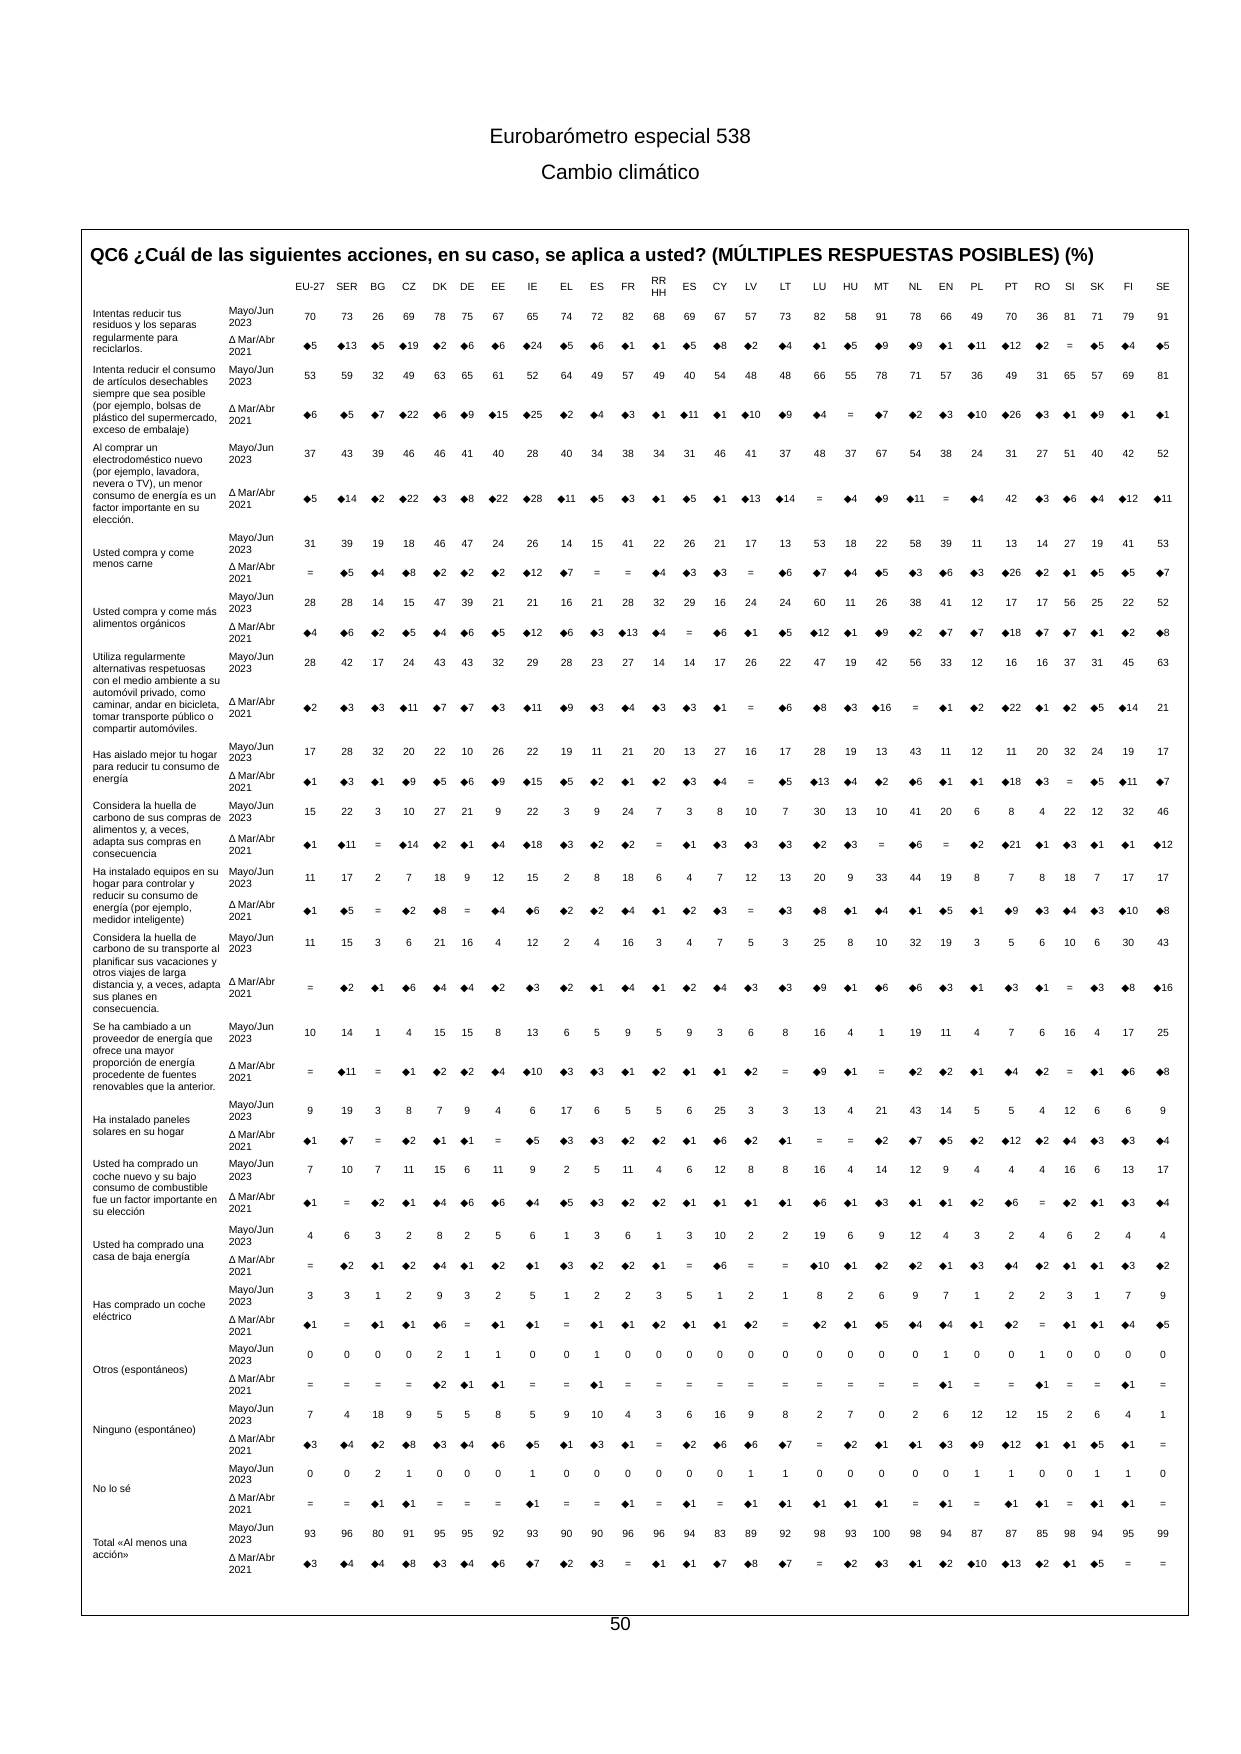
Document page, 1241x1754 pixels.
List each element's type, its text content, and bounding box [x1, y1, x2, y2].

table_cell ◆22 [994, 677, 1028, 737]
table_cell 48 [734, 361, 768, 391]
table_cell 96 [611, 1519, 645, 1549]
table_cell 7 [706, 863, 733, 892]
table_cell 30 [1111, 928, 1145, 958]
table_cell 0 [864, 1459, 898, 1489]
table_cell 2 [391, 1221, 426, 1251]
table_cell 68 [645, 301, 672, 331]
table_cell 24 [391, 648, 426, 677]
table_cell = [1145, 1489, 1180, 1519]
table_cell = [1145, 1430, 1180, 1459]
table_cell ◆3 [583, 1125, 611, 1155]
table_cell ◆2 [550, 892, 583, 928]
table_cell 39 [932, 528, 959, 558]
table_cell 46 [706, 439, 733, 468]
table_cell 0 [768, 1340, 802, 1370]
table_cell 17 [1111, 1018, 1145, 1048]
table_cell 14 [673, 648, 706, 677]
table_cell ◆7 [1145, 767, 1180, 797]
table_cell 31 [1028, 361, 1056, 391]
table_cell Utiliza regularmente alternativas respetuosas con el medio ambiente a su automóvil privado, como caminar, andar en bicicleta, tomar transporte público o compartir automóviles. [90, 648, 226, 737]
table_header LV [734, 272, 768, 301]
table_header [226, 272, 290, 301]
table_cell 2 [550, 928, 583, 958]
table_cell 7 [645, 797, 672, 827]
table_cell ◆7 [515, 1549, 549, 1578]
table_cell = [734, 677, 768, 737]
table_cell 19 [932, 928, 959, 958]
table_cell ◆2 [994, 1310, 1028, 1340]
table_cell ◆1 [290, 1185, 329, 1221]
table_cell ◆11 [899, 469, 932, 528]
table_cell ◆3 [1111, 1185, 1145, 1221]
table_cell ◆2 [960, 827, 994, 862]
table_header DE [453, 272, 481, 301]
table_cell ◆3 [932, 391, 959, 439]
table_cell ◆5 [515, 1430, 549, 1459]
table_cell ◆1 [673, 1185, 706, 1221]
table_cell 22 [864, 528, 898, 558]
table_cell ◆5 [837, 331, 864, 361]
table_cell 27 [1028, 439, 1056, 468]
table_cell ◆26 [994, 558, 1028, 588]
table_cell ◆3 [673, 767, 706, 797]
table_cell ◆3 [1056, 827, 1083, 862]
table_cell ◆1 [550, 1430, 583, 1459]
table_cell 25 [1083, 588, 1111, 618]
table_cell 3 [330, 1281, 364, 1310]
table_cell 81 [1145, 361, 1180, 391]
table_cell 56 [1056, 588, 1083, 618]
table_cell ◆5 [330, 558, 364, 588]
table_cell = [864, 1048, 898, 1096]
table_header PL [960, 272, 994, 301]
table_cell = [768, 1048, 802, 1096]
table_cell ◆11 [330, 1048, 364, 1096]
table_cell Δ Mar/Abr 2021 [226, 677, 290, 737]
table_cell ◆3 [330, 677, 364, 737]
table_cell ◆3 [932, 958, 959, 1018]
table_cell ◆12 [994, 1125, 1028, 1155]
table_cell ◆1 [837, 1185, 864, 1221]
table_cell 18 [391, 528, 426, 558]
table_cell ◆16 [1145, 958, 1180, 1018]
table_cell ◆1 [515, 1310, 549, 1340]
table_cell 0 [391, 1340, 426, 1370]
table_cell 0 [453, 1459, 481, 1489]
table_cell 11 [583, 737, 611, 767]
table_cell 65 [453, 361, 481, 391]
table_cell 37 [768, 439, 802, 468]
table_cell ◆2 [426, 1048, 453, 1096]
table_cell = [734, 767, 768, 797]
table_cell ◆11 [1111, 767, 1145, 797]
table_cell 27 [611, 648, 645, 677]
table_cell 17 [550, 1096, 583, 1125]
table_cell 12 [706, 1155, 733, 1185]
table_cell ◆1 [837, 1251, 864, 1281]
table_cell 47 [802, 648, 837, 677]
table_cell 19 [330, 1096, 364, 1125]
table_cell 2 [768, 1221, 802, 1251]
table_cell ◆3 [1083, 958, 1111, 1018]
table_cell ◆1 [1083, 1251, 1111, 1281]
table_cell 5 [583, 1018, 611, 1048]
table_cell ◆8 [1145, 1048, 1180, 1096]
table_cell ◆1 [960, 767, 994, 797]
table_cell 6 [864, 1281, 898, 1310]
table_cell 16 [706, 588, 733, 618]
table_cell ◆2 [1028, 1048, 1056, 1096]
table_cell ◆1 [802, 1489, 837, 1519]
table_cell 75 [453, 301, 481, 331]
table_cell = [1056, 1489, 1083, 1519]
table_cell 2 [550, 863, 583, 892]
table_cell Δ Mar/Abr 2021 [226, 958, 290, 1018]
table_cell 22 [1111, 588, 1145, 618]
table_cell ◆3 [768, 827, 802, 862]
table_cell 41 [932, 588, 959, 618]
table_cell ◆4 [932, 1310, 959, 1340]
table_cell = [290, 1251, 329, 1281]
table_cell ◆1 [426, 1125, 453, 1155]
table_cell 0 [364, 1340, 391, 1370]
table_cell 54 [899, 439, 932, 468]
table_cell 3 [645, 1281, 672, 1310]
table_cell ◆10 [515, 1048, 549, 1096]
table_cell ◆8 [802, 892, 837, 928]
table_cell 2 [1083, 1221, 1111, 1251]
table_cell ◆2 [611, 1125, 645, 1155]
table_cell 93 [837, 1519, 864, 1549]
table_cell = [1028, 1310, 1056, 1340]
table_cell 5 [645, 1096, 672, 1125]
table_cell 15 [453, 1018, 481, 1048]
table_cell ◆2 [583, 892, 611, 928]
table_cell 31 [290, 528, 329, 558]
table_cell 66 [932, 301, 959, 331]
table_cell 22 [1056, 797, 1083, 827]
table_cell ◆2 [802, 1310, 837, 1340]
table_cell ◆6 [706, 1251, 733, 1281]
table_cell ◆1 [645, 1549, 672, 1578]
table_cell 7 [426, 1096, 453, 1125]
table_cell ◆4 [481, 892, 515, 928]
table_header EU-27 [290, 272, 329, 301]
table_cell 6 [673, 1400, 706, 1429]
table_cell 31 [994, 439, 1028, 468]
table_cell 4 [1111, 1400, 1145, 1429]
table_cell ◆22 [391, 469, 426, 528]
table_cell 65 [515, 301, 549, 331]
table_cell 1 [1111, 1459, 1145, 1489]
table_cell ◆2 [864, 1251, 898, 1281]
table_cell ◆1 [706, 1185, 733, 1221]
table_cell 8 [768, 1400, 802, 1429]
table_cell ◆8 [706, 331, 733, 361]
table_cell 17 [364, 648, 391, 677]
table_cell ◆2 [673, 958, 706, 1018]
table_cell ◆13 [802, 767, 837, 797]
table_cell 12 [899, 1155, 932, 1185]
table_cell Δ Mar/Abr 2021 [226, 1370, 290, 1400]
table_cell Mayo/Jun 2023 [226, 1400, 290, 1429]
table_cell ◆2 [481, 958, 515, 1018]
table_cell ◆1 [960, 892, 994, 928]
table_cell ◆12 [802, 618, 837, 647]
table_cell ◆11 [391, 677, 426, 737]
table_cell ◆5 [1083, 1549, 1111, 1578]
table_cell 24 [960, 439, 994, 468]
table_cell ◆3 [583, 1048, 611, 1096]
table_cell 1 [960, 1281, 994, 1310]
table_cell Otros (espontáneos) [90, 1340, 226, 1400]
table_cell 31 [673, 439, 706, 468]
table_cell ◆2 [426, 1370, 453, 1400]
table_cell ◆7 [768, 1430, 802, 1459]
table_cell 3 [1056, 1281, 1083, 1310]
table_cell 9 [837, 863, 864, 892]
table_cell 49 [960, 301, 994, 331]
table_cell 46 [426, 528, 453, 558]
table_cell = [706, 1489, 733, 1519]
table_cell 96 [330, 1519, 364, 1549]
table_cell ◆7 [899, 1125, 932, 1155]
table_cell 67 [481, 301, 515, 331]
table_cell 11 [611, 1155, 645, 1185]
table_cell Δ Mar/Abr 2021 [226, 1251, 290, 1281]
table_cell ◆5 [550, 767, 583, 797]
table_header NL [899, 272, 932, 301]
table_cell ◆7 [453, 677, 481, 737]
table_cell 16 [706, 1400, 733, 1429]
table_cell ◆2 [611, 1251, 645, 1281]
table_cell ◆4 [994, 1251, 1028, 1281]
table_cell 3 [364, 928, 391, 958]
table_cell 0 [550, 1340, 583, 1370]
table_cell 38 [932, 439, 959, 468]
table_cell ◆6 [899, 827, 932, 862]
table_cell 41 [611, 528, 645, 558]
table_cell 17 [706, 648, 733, 677]
table_cell 32 [364, 737, 391, 767]
table_cell ◆3 [706, 892, 733, 928]
table_cell 21 [611, 737, 645, 767]
table_cell 13 [994, 528, 1028, 558]
table_cell ◆1 [364, 1251, 391, 1281]
table_cell ◆4 [611, 958, 645, 1018]
table_cell ◆1 [899, 1430, 932, 1459]
table_cell ◆1 [583, 1310, 611, 1340]
table_cell 2 [364, 1459, 391, 1489]
table_cell ◆1 [960, 1048, 994, 1096]
table_cell ◆1 [364, 958, 391, 1018]
table_cell 52 [1145, 588, 1180, 618]
table_cell ◆3 [583, 1185, 611, 1221]
table_cell Mayo/Jun 2023 [226, 1340, 290, 1370]
table_cell Mayo/Jun 2023 [226, 1155, 290, 1185]
table_cell Mayo/Jun 2023 [226, 1459, 290, 1489]
table_cell ◆3 [364, 677, 391, 737]
table_cell 82 [802, 301, 837, 331]
table_cell 89 [734, 1519, 768, 1549]
table_cell = [899, 1370, 932, 1400]
table_cell ◆2 [550, 1549, 583, 1578]
table_cell 7 [706, 928, 733, 958]
table_cell 1 [364, 1281, 391, 1310]
table_cell 69 [391, 301, 426, 331]
table_cell ◆3 [426, 1549, 453, 1578]
table_cell ◆2 [734, 1310, 768, 1340]
table_cell ◆3 [550, 827, 583, 862]
table_cell ◆6 [550, 618, 583, 647]
table_header [90, 272, 226, 301]
table_cell 39 [330, 528, 364, 558]
table_cell 78 [426, 301, 453, 331]
table_cell ◆6 [768, 558, 802, 588]
table_cell ◆2 [550, 391, 583, 439]
table_cell 70 [290, 301, 329, 331]
table_cell 16 [1056, 1018, 1083, 1048]
table_header SER [330, 272, 364, 301]
table_cell ◆3 [706, 558, 733, 588]
table_cell 1 [1083, 1281, 1111, 1310]
table_cell ◆1 [673, 827, 706, 862]
table_cell 46 [1145, 797, 1180, 827]
table_cell 6 [734, 1018, 768, 1048]
table_cell ◆1 [673, 1310, 706, 1340]
table_cell 32 [1111, 797, 1145, 827]
table_cell 9 [550, 1400, 583, 1429]
table_cell 10 [706, 1221, 733, 1251]
table_cell 6 [1083, 1400, 1111, 1429]
table_cell Δ Mar/Abr 2021 [226, 1310, 290, 1340]
table_cell = [1056, 331, 1083, 361]
table_cell 4 [837, 1018, 864, 1048]
table_cell 3 [734, 1096, 768, 1125]
table_cell ◆3 [768, 958, 802, 1018]
table_cell 6 [453, 1155, 481, 1185]
table_cell 1 [734, 1459, 768, 1489]
table_cell 4 [1028, 1096, 1056, 1125]
table_cell 53 [290, 361, 329, 391]
table_cell ◆7 [1028, 618, 1056, 647]
table_cell = [837, 391, 864, 439]
table_cell 4 [673, 928, 706, 958]
table_cell 13 [515, 1018, 549, 1048]
table_cell ◆7 [364, 391, 391, 439]
table_cell 21 [864, 1096, 898, 1125]
table_cell 13 [802, 1096, 837, 1125]
table_cell 25 [706, 1096, 733, 1125]
table_cell ◆3 [1028, 892, 1056, 928]
table_cell 12 [899, 1221, 932, 1251]
table_cell ◆6 [706, 618, 733, 647]
table_cell ◆9 [453, 391, 481, 439]
table_cell = [290, 958, 329, 1018]
table_cell 57 [1083, 361, 1111, 391]
table_cell 16 [734, 737, 768, 767]
table_cell ◆5 [1083, 767, 1111, 797]
table_cell 26 [734, 648, 768, 677]
table_cell = [364, 1125, 391, 1155]
table_cell 4 [960, 1155, 994, 1185]
table_cell 28 [330, 588, 364, 618]
table_cell ◆1 [611, 1489, 645, 1519]
table_cell ◆1 [1083, 1310, 1111, 1340]
table_cell 1 [994, 1459, 1028, 1489]
table_cell 56 [899, 648, 932, 677]
table_cell 6 [1083, 1096, 1111, 1125]
table_cell ◆6 [899, 958, 932, 1018]
table_cell ◆3 [1028, 469, 1056, 528]
table_cell 27 [1056, 528, 1083, 558]
table_cell 2 [734, 1281, 768, 1310]
table_cell ◆1 [290, 767, 329, 797]
table_cell 8 [837, 928, 864, 958]
table_cell 14 [364, 588, 391, 618]
table_cell ◆18 [994, 618, 1028, 647]
table_cell ◆9 [550, 677, 583, 737]
table_cell 14 [932, 1096, 959, 1125]
table_cell ◆3 [1028, 767, 1056, 797]
table_cell 0 [837, 1340, 864, 1370]
table_cell ◆9 [960, 1430, 994, 1459]
table_cell = [583, 1489, 611, 1519]
table_cell 4 [932, 1221, 959, 1251]
table_cell ◆1 [932, 1489, 959, 1519]
table_cell Mayo/Jun 2023 [226, 928, 290, 958]
table_cell ◆3 [645, 677, 672, 737]
table_header BG [364, 272, 391, 301]
table_cell ◆1 [1056, 1310, 1083, 1340]
table_cell 4 [673, 863, 706, 892]
table_cell 40 [481, 439, 515, 468]
table_cell ◆2 [734, 331, 768, 361]
table_cell ◆1 [768, 1489, 802, 1519]
table_cell ◆1 [583, 958, 611, 1018]
table_cell 36 [960, 361, 994, 391]
table_cell 3 [673, 797, 706, 827]
table_cell ◆3 [290, 1549, 329, 1578]
table_cell = [645, 1370, 672, 1400]
table_cell ◆1 [932, 1251, 959, 1281]
table_cell = [515, 1370, 549, 1400]
table_cell 7 [837, 1400, 864, 1429]
table_cell 36 [1028, 301, 1056, 331]
table_cell 6 [837, 1221, 864, 1251]
table_cell 48 [768, 361, 802, 391]
table_cell Mayo/Jun 2023 [226, 528, 290, 558]
table_cell 5 [673, 1281, 706, 1310]
table_cell = [645, 827, 672, 862]
table_cell ◆1 [515, 1251, 549, 1281]
table_cell ◆4 [1111, 331, 1145, 361]
table_header FR [611, 272, 645, 301]
table_cell Usted compra y come menos carne [90, 528, 226, 588]
table_cell ◆2 [364, 1185, 391, 1221]
table_header FI [1111, 272, 1145, 301]
table_cell 1 [768, 1459, 802, 1489]
table_cell 9 [734, 1400, 768, 1429]
table_cell 41 [453, 439, 481, 468]
table_cell 0 [673, 1340, 706, 1370]
table_cell = [290, 1489, 329, 1519]
table_cell ◆1 [864, 1489, 898, 1519]
table_cell 0 [330, 1459, 364, 1489]
table_cell 25 [1145, 1018, 1180, 1048]
table_cell 4 [481, 928, 515, 958]
table_cell Δ Mar/Abr 2021 [226, 331, 290, 361]
table_cell ◆4 [837, 558, 864, 588]
table_header EL [550, 272, 583, 301]
table_cell 5 [994, 1096, 1028, 1125]
table_cell 15 [426, 1155, 453, 1185]
table_cell 91 [391, 1519, 426, 1549]
table_cell 12 [994, 1400, 1028, 1429]
table_cell 9 [481, 797, 515, 827]
table_cell 20 [1028, 737, 1056, 767]
table_cell 12 [960, 737, 994, 767]
table_cell 16 [802, 1018, 837, 1048]
table_cell ◆1 [391, 1185, 426, 1221]
table_cell 79 [1111, 301, 1145, 331]
table_cell Δ Mar/Abr 2021 [226, 827, 290, 862]
table_cell = [899, 1489, 932, 1519]
table_cell 15 [1028, 1400, 1056, 1429]
table_cell 15 [290, 797, 329, 827]
table_cell 17 [1145, 737, 1180, 767]
table_cell 26 [673, 528, 706, 558]
table_cell Mayo/Jun 2023 [226, 863, 290, 892]
table_cell 2 [364, 863, 391, 892]
table_cell 7 [1111, 1281, 1145, 1310]
table_cell 22 [426, 737, 453, 767]
table_cell 5 [645, 1018, 672, 1048]
table_cell 4 [391, 1018, 426, 1048]
table_cell 98 [802, 1519, 837, 1549]
table_cell ◆1 [706, 677, 733, 737]
table_cell ◆5 [426, 767, 453, 797]
table_cell ◆3 [706, 827, 733, 862]
table_cell ◆4 [426, 958, 453, 1018]
table_cell 20 [932, 797, 959, 827]
table_cell 11 [837, 588, 864, 618]
table_cell 69 [673, 301, 706, 331]
table_cell 81 [1056, 301, 1083, 331]
table_cell ◆25 [515, 391, 549, 439]
table_cell 4 [583, 928, 611, 958]
table_cell ◆8 [1145, 618, 1180, 647]
table_cell Δ Mar/Abr 2021 [226, 1185, 290, 1221]
table_cell ◆2 [673, 892, 706, 928]
table_cell 15 [426, 1018, 453, 1048]
table_cell ◆7 [932, 618, 959, 647]
table_cell 22 [768, 648, 802, 677]
table_cell ◆2 [364, 1430, 391, 1459]
table_cell ◆1 [515, 1489, 549, 1519]
table_cell 31 [1083, 648, 1111, 677]
table_cell 47 [453, 528, 481, 558]
table_cell ◆3 [583, 1430, 611, 1459]
table_cell ◆2 [645, 767, 672, 797]
table_header DK [426, 272, 453, 301]
table_cell Se ha cambiado a un proveedor de energía que ofrece una mayor proporción de energía procedente de fuentes renovables que la anterior. [90, 1018, 226, 1096]
table_cell ◆21 [994, 827, 1028, 862]
table_cell ◆5 [290, 331, 329, 361]
table_cell = [583, 558, 611, 588]
table_cell ◆4 [994, 1048, 1028, 1096]
table_cell Mayo/Jun 2023 [226, 301, 290, 331]
table_cell 20 [802, 863, 837, 892]
table_cell 2 [734, 1221, 768, 1251]
table_cell 9 [899, 1281, 932, 1310]
table_cell 53 [802, 528, 837, 558]
table_cell = [645, 1489, 672, 1519]
table_cell 12 [515, 928, 549, 958]
table_cell 25 [802, 928, 837, 958]
table_cell ◆22 [391, 391, 426, 439]
table_cell ◆9 [768, 391, 802, 439]
table_cell 12 [960, 588, 994, 618]
table_cell ◆6 [453, 618, 481, 647]
table_cell 10 [864, 928, 898, 958]
table_cell ◆1 [1028, 958, 1056, 1018]
table_cell = [290, 558, 329, 588]
table_cell ◆5 [932, 892, 959, 928]
table_cell ◆6 [481, 331, 515, 361]
table_cell ◆3 [837, 677, 864, 737]
table_cell ◆1 [1056, 391, 1083, 439]
table_cell ◆3 [426, 469, 453, 528]
table_cell 2 [583, 1281, 611, 1310]
table_cell ◆22 [481, 469, 515, 528]
table_cell 63 [426, 361, 453, 391]
table_cell = [899, 677, 932, 737]
table_cell 8 [481, 1018, 515, 1048]
table_cell ◆5 [768, 767, 802, 797]
table_cell 29 [515, 648, 549, 677]
table_cell ◆3 [1111, 1251, 1145, 1281]
table_cell ◆1 [960, 958, 994, 1018]
table_cell 49 [391, 361, 426, 391]
table_cell 1 [768, 1281, 802, 1310]
table_cell 78 [864, 361, 898, 391]
table_cell ◆5 [481, 618, 515, 647]
table_cell Δ Mar/Abr 2021 [226, 1430, 290, 1459]
table_cell 20 [645, 737, 672, 767]
table_cell 37 [290, 439, 329, 468]
table_cell ◆3 [932, 1430, 959, 1459]
table_cell ◆6 [290, 391, 329, 439]
table_cell ◆14 [768, 469, 802, 528]
table_cell = [611, 558, 645, 588]
table_cell ◆3 [290, 1430, 329, 1459]
table_cell ◆1 [1111, 1430, 1145, 1459]
table_cell 2 [611, 1281, 645, 1310]
table_cell 8 [768, 1018, 802, 1048]
table_cell 42 [994, 469, 1028, 528]
table_cell 9 [453, 1096, 481, 1125]
table_cell ◆3 [583, 677, 611, 737]
table_cell ◆2 [290, 677, 329, 737]
table_cell ◆3 [734, 827, 768, 862]
table_cell = [960, 1370, 994, 1400]
table_cell 9 [391, 1400, 426, 1429]
table_cell 73 [768, 301, 802, 331]
table_cell 14 [1028, 528, 1056, 558]
table_cell 21 [515, 588, 549, 618]
table_cell 98 [899, 1519, 932, 1549]
table_cell ◆7 [768, 1549, 802, 1578]
table_cell 67 [706, 301, 733, 331]
table_cell 19 [837, 737, 864, 767]
table_cell = [802, 1430, 837, 1459]
table_cell 21 [583, 588, 611, 618]
table_cell ◆2 [364, 618, 391, 647]
table_cell = [330, 1310, 364, 1340]
table_header LT [768, 272, 802, 301]
table_cell ◆1 [932, 1185, 959, 1221]
table_cell ◆6 [899, 767, 932, 797]
table_cell ◆5 [673, 469, 706, 528]
table_cell 6 [960, 797, 994, 827]
table_cell = [611, 1370, 645, 1400]
table_header LU [802, 272, 837, 301]
table_cell ◆2 [899, 618, 932, 647]
table_cell ◆1 [932, 767, 959, 797]
table_cell 41 [734, 439, 768, 468]
table_cell 3 [706, 1018, 733, 1048]
table_cell = [802, 1125, 837, 1155]
table_cell 4 [1028, 1221, 1056, 1251]
table_cell 6 [673, 1096, 706, 1125]
table_cell ◆1 [290, 1310, 329, 1340]
table_header IE [515, 272, 549, 301]
table_cell 4 [837, 1096, 864, 1125]
table_cell 5 [515, 1400, 549, 1429]
table_cell ◆4 [1145, 1185, 1180, 1221]
table_cell 0 [960, 1340, 994, 1370]
table_cell 3 [453, 1281, 481, 1310]
table_cell ◆9 [802, 958, 837, 1018]
table_cell ◆3 [673, 558, 706, 588]
table_cell 12 [1083, 797, 1111, 827]
table_cell 32 [1056, 737, 1083, 767]
table_cell = [734, 1370, 768, 1400]
table_cell 7 [1083, 863, 1111, 892]
table_cell 38 [611, 439, 645, 468]
table_cell ◆1 [1083, 1489, 1111, 1519]
table_cell ◆9 [899, 331, 932, 361]
table_cell ◆2 [802, 827, 837, 862]
table_cell ◆1 [453, 1370, 481, 1400]
table_cell ◆1 [994, 1489, 1028, 1519]
table_cell 39 [364, 439, 391, 468]
table_cell ◆5 [932, 1125, 959, 1155]
table_cell ◆1 [645, 1251, 672, 1281]
table_cell 95 [426, 1519, 453, 1549]
table_cell ◆3 [1083, 892, 1111, 928]
table_cell ◆8 [453, 469, 481, 528]
table_cell 13 [1111, 1155, 1145, 1185]
table_cell ◆9 [994, 892, 1028, 928]
table_cell 17 [1028, 588, 1056, 618]
table_cell Mayo/Jun 2023 [226, 1096, 290, 1125]
table_cell = [426, 1489, 453, 1519]
table_cell ◆6 [1056, 469, 1083, 528]
table_header RO [1028, 272, 1056, 301]
table_cell ◆1 [1028, 827, 1056, 862]
table_cell ◆1 [837, 618, 864, 647]
table_cell ◆3 [960, 1251, 994, 1281]
table_cell 13 [837, 797, 864, 827]
table_cell ◆2 [583, 1251, 611, 1281]
table_cell ◆8 [802, 677, 837, 737]
table_cell ◆2 [899, 1251, 932, 1281]
table_cell ◆1 [837, 1310, 864, 1340]
table_cell ◆19 [391, 331, 426, 361]
table_cell 3 [364, 1096, 391, 1125]
table_cell 18 [611, 863, 645, 892]
table_cell 4 [1083, 1018, 1111, 1048]
table_cell ◆2 [734, 1125, 768, 1155]
table_cell 28 [550, 648, 583, 677]
table_cell 0 [1083, 1340, 1111, 1370]
table_cell ◆6 [453, 1185, 481, 1221]
table_cell 53 [1145, 528, 1180, 558]
table_cell 1 [1028, 1340, 1056, 1370]
table_cell 7 [290, 1155, 329, 1185]
table_cell ◆1 [391, 1048, 426, 1096]
table_cell ◆2 [645, 1125, 672, 1155]
table_cell ◆1 [673, 1048, 706, 1096]
table_cell ◆2 [391, 1251, 426, 1281]
table_cell 61 [481, 361, 515, 391]
table_cell 0 [290, 1340, 329, 1370]
table_cell 42 [330, 648, 364, 677]
table_cell 6 [1111, 1096, 1145, 1125]
table_cell ◆2 [453, 558, 481, 588]
table_cell 0 [645, 1459, 672, 1489]
table_cell ◆15 [515, 767, 549, 797]
table_cell 3 [768, 928, 802, 958]
table_cell 87 [960, 1519, 994, 1549]
table_cell ◆1 [802, 331, 837, 361]
table_cell ◆9 [481, 767, 515, 797]
table_cell 3 [960, 1221, 994, 1251]
table_cell 40 [673, 361, 706, 391]
table_cell ◆6 [802, 1185, 837, 1221]
table_cell ◆7 [330, 1125, 364, 1155]
table_cell ◆1 [645, 331, 672, 361]
table_cell ◆1 [932, 677, 959, 737]
table_cell ◆1 [706, 1048, 733, 1096]
table_cell 3 [364, 1221, 391, 1251]
table_cell 71 [899, 361, 932, 391]
table_cell ◆3 [550, 1125, 583, 1155]
table_cell ◆10 [734, 391, 768, 439]
table_cell 47 [426, 588, 453, 618]
table_cell ◆6 [426, 1310, 453, 1340]
table_cell ◆8 [391, 558, 426, 588]
table_cell ◆2 [932, 1048, 959, 1096]
table_cell ◆4 [1083, 469, 1111, 528]
table_cell 0 [673, 1459, 706, 1489]
table_cell 3 [673, 1221, 706, 1251]
table_cell ◆4 [290, 618, 329, 647]
table_cell 12 [734, 863, 768, 892]
table_cell 0 [706, 1459, 733, 1489]
table_cell ◆1 [1083, 1185, 1111, 1221]
table_cell 12 [1056, 1096, 1083, 1125]
table_cell 10 [1056, 928, 1083, 958]
table_cell ◆14 [330, 469, 364, 528]
table_cell 5 [426, 1400, 453, 1429]
table_cell ◆13 [330, 331, 364, 361]
table_cell = [550, 1370, 583, 1400]
table_cell ◆2 [673, 1430, 706, 1459]
table_cell 17 [734, 528, 768, 558]
table_cell 0 [1056, 1340, 1083, 1370]
table_cell Al comprar un electrodoméstico nuevo (por ejemplo, lavadora, nevera o TV), un menor consumo de energía es un factor importante en su elección. [90, 439, 226, 528]
table_cell 15 [330, 928, 364, 958]
table_cell ◆1 [611, 331, 645, 361]
table_cell 13 [768, 528, 802, 558]
table_cell ◆4 [768, 331, 802, 361]
table_cell ◆4 [364, 1549, 391, 1578]
table_cell Δ Mar/Abr 2021 [226, 1549, 290, 1578]
table_cell ◆2 [960, 1185, 994, 1221]
table_cell 29 [673, 588, 706, 618]
table_cell Intentas reducir tus residuos y los separas regularmente para reciclarlos. [90, 301, 226, 361]
table_cell 57 [611, 361, 645, 391]
table_cell 9 [290, 1096, 329, 1125]
table_cell ◆1 [290, 892, 329, 928]
table_cell = [1028, 1185, 1056, 1221]
table_cell 23 [583, 648, 611, 677]
table_cell ◆3 [583, 618, 611, 647]
table_cell ◆1 [1083, 827, 1111, 862]
table_cell = [481, 1489, 515, 1519]
table_cell 33 [932, 648, 959, 677]
table_cell ◆13 [994, 1549, 1028, 1578]
table_cell 43 [453, 648, 481, 677]
table_cell ◆5 [583, 469, 611, 528]
table_cell ◆2 [864, 767, 898, 797]
table_cell 21 [1145, 677, 1180, 737]
table_cell 80 [364, 1519, 391, 1549]
table_cell = [1111, 1549, 1145, 1578]
table_cell 24 [768, 588, 802, 618]
table_cell 5 [994, 928, 1028, 958]
table_cell 7 [932, 1281, 959, 1310]
table_cell ◆2 [899, 1048, 932, 1096]
table_cell 96 [645, 1519, 672, 1549]
table_cell 17 [1145, 863, 1180, 892]
table_cell ◆5 [864, 1310, 898, 1340]
table_cell 24 [734, 588, 768, 618]
table_cell ◆4 [802, 391, 837, 439]
table_cell ◆11 [330, 827, 364, 862]
table_cell = [673, 1251, 706, 1281]
table_cell ◆1 [645, 469, 672, 528]
table_cell ◆3 [899, 558, 932, 588]
table_cell ◆2 [1028, 1251, 1056, 1281]
table_cell 20 [391, 737, 426, 767]
table_cell ◆2 [734, 1048, 768, 1096]
table_cell ◆1 [481, 1370, 515, 1400]
table_cell 43 [426, 648, 453, 677]
table_cell 2 [1056, 1400, 1083, 1429]
table_cell 2 [550, 1155, 583, 1185]
table_cell Considera la huella de carbono de su transporte al planificar sus vacaciones y otros viajes de larga distancia y, a veces, adapta sus planes en consecuencia. [90, 928, 226, 1018]
table_cell 85 [1028, 1519, 1056, 1549]
table_cell 11 [932, 737, 959, 767]
table_cell 4 [994, 1155, 1028, 1185]
table_cell ◆14 [1111, 677, 1145, 737]
table_cell 10 [734, 797, 768, 827]
table_cell 92 [768, 1519, 802, 1549]
table_cell = [1056, 1370, 1083, 1400]
table_cell ◆2 [1028, 1549, 1056, 1578]
table_cell 9 [611, 1018, 645, 1048]
table_cell ◆1 [1028, 1430, 1056, 1459]
table_cell = [994, 1370, 1028, 1400]
table_cell Δ Mar/Abr 2021 [226, 558, 290, 588]
table_cell 17 [1145, 1155, 1180, 1185]
table_cell ◆1 [706, 391, 733, 439]
table_cell ◆4 [453, 1430, 481, 1459]
table_cell 3 [583, 1221, 611, 1251]
table_cell ◆7 [1145, 558, 1180, 588]
table_cell 11 [481, 1155, 515, 1185]
table_cell ◆3 [864, 1549, 898, 1578]
table_cell ◆2 [481, 1251, 515, 1281]
table_cell 13 [768, 863, 802, 892]
table_cell 42 [864, 648, 898, 677]
table_cell 55 [837, 361, 864, 391]
table_cell ◆11 [550, 469, 583, 528]
table_cell 6 [673, 1155, 706, 1185]
table_cell ◆1 [1111, 1370, 1145, 1400]
table_cell 8 [994, 797, 1028, 827]
table_cell 11 [932, 1018, 959, 1048]
table_cell 8 [706, 797, 733, 827]
table_cell 11 [960, 528, 994, 558]
table_cell ◆4 [330, 1430, 364, 1459]
table_cell = [1056, 958, 1083, 1018]
table_cell ◆2 [364, 469, 391, 528]
table_cell 14 [550, 528, 583, 558]
table_cell ◆3 [994, 958, 1028, 1018]
table_cell = [734, 892, 768, 928]
table_cell 28 [611, 588, 645, 618]
table_cell ◆2 [330, 1251, 364, 1281]
table_cell 0 [802, 1340, 837, 1370]
table_cell 93 [290, 1519, 329, 1549]
table_cell ◆1 [391, 1489, 426, 1519]
table_cell ◆4 [1111, 1310, 1145, 1340]
table_cell 17 [768, 737, 802, 767]
table_cell 2 [391, 1281, 426, 1310]
table_cell ◆6 [330, 618, 364, 647]
table_cell ◆12 [1111, 469, 1145, 528]
table_cell 30 [802, 797, 837, 827]
table_header SE [1145, 272, 1180, 301]
table_cell ◆1 [364, 767, 391, 797]
table_cell 94 [932, 1519, 959, 1549]
table_cell 4 [611, 1400, 645, 1429]
table_header EE [481, 272, 515, 301]
table_cell 32 [481, 648, 515, 677]
table_cell 2 [1028, 1281, 1056, 1310]
table_cell 5 [481, 1221, 515, 1251]
table_cell 5 [734, 928, 768, 958]
table_cell = [481, 1125, 515, 1155]
table_cell 3 [768, 1096, 802, 1125]
table_cell ◆2 [960, 677, 994, 737]
table_cell 9 [1145, 1096, 1180, 1125]
table_cell 1 [960, 1459, 994, 1489]
table_cell ◆2 [550, 958, 583, 1018]
table_cell = [673, 1370, 706, 1400]
table_cell 0 [994, 1340, 1028, 1370]
table_cell 91 [1145, 301, 1180, 331]
table_cell ◆8 [734, 1549, 768, 1578]
table_cell ◆13 [734, 469, 768, 528]
table_cell ◆1 [673, 1125, 706, 1155]
table_cell 100 [864, 1519, 898, 1549]
table_cell Δ Mar/Abr 2021 [226, 767, 290, 797]
table_cell 1 [481, 1340, 515, 1370]
table_cell = [960, 1489, 994, 1519]
table_cell ◆1 [290, 827, 329, 862]
table_cell Δ Mar/Abr 2021 [226, 1048, 290, 1096]
table_cell ◆5 [864, 558, 898, 588]
table_cell ◆10 [802, 1251, 837, 1281]
table_cell = [364, 892, 391, 928]
table_cell ◆6 [734, 1430, 768, 1459]
table_cell No lo sé [90, 1459, 226, 1519]
table_cell Mayo/Jun 2023 [226, 1221, 290, 1251]
table_cell ◆4 [837, 767, 864, 797]
table_cell ◆1 [899, 1549, 932, 1578]
table_cell 13 [864, 737, 898, 767]
table_cell Mayo/Jun 2023 [226, 1519, 290, 1549]
table_cell 21 [481, 588, 515, 618]
table_cell 13 [673, 737, 706, 767]
table_cell ◆1 [364, 1310, 391, 1340]
table_cell Has aislado mejor tu hogar para reducir tu consumo de energía [90, 737, 226, 797]
table_cell 19 [932, 863, 959, 892]
table_cell 95 [453, 1519, 481, 1549]
table_cell ◆1 [837, 958, 864, 1018]
table_cell 22 [515, 797, 549, 827]
table_cell 10 [583, 1400, 611, 1429]
table_cell Mayo/Jun 2023 [226, 361, 290, 391]
table_cell 44 [899, 863, 932, 892]
table_cell 8 [391, 1096, 426, 1125]
table_cell ◆4 [481, 1048, 515, 1096]
table_cell ◆3 [330, 767, 364, 797]
table_cell 7 [994, 863, 1028, 892]
table_cell ◆5 [1083, 331, 1111, 361]
table_cell ◆6 [481, 1549, 515, 1578]
table_cell ◆2 [645, 1310, 672, 1340]
table_cell ◆5 [1083, 558, 1111, 588]
table_cell 3 [645, 928, 672, 958]
table_cell ◆1 [1083, 1048, 1111, 1096]
table_cell ◆3 [960, 558, 994, 588]
table_cell ◆5 [391, 618, 426, 647]
table_cell 11 [994, 737, 1028, 767]
table_cell 10 [453, 737, 481, 767]
table_cell 16 [453, 928, 481, 958]
table_cell ◆3 [550, 1048, 583, 1096]
table_cell 1 [932, 1340, 959, 1370]
table_cell 0 [932, 1459, 959, 1489]
table_cell ◆1 [734, 618, 768, 647]
table_cell ◆1 [1056, 1430, 1083, 1459]
table_cell 82 [611, 301, 645, 331]
table_cell Mayo/Jun 2023 [226, 439, 290, 468]
table_cell ◆4 [426, 1185, 453, 1221]
table_cell ◆9 [391, 767, 426, 797]
table_cell ◆2 [837, 1549, 864, 1578]
table_cell 10 [330, 1155, 364, 1185]
table_cell 22 [515, 737, 549, 767]
table_cell 0 [550, 1459, 583, 1489]
table_cell 43 [330, 439, 364, 468]
table_cell 3 [550, 797, 583, 827]
table_cell 74 [550, 301, 583, 331]
table_cell ◆2 [426, 558, 453, 588]
table_cell 41 [899, 797, 932, 827]
table_cell = [364, 1048, 391, 1096]
table_cell ◆2 [899, 391, 932, 439]
table_cell ◆12 [994, 1430, 1028, 1459]
table_cell 1 [453, 1340, 481, 1370]
table_cell ◆2 [645, 1185, 672, 1221]
table_cell 6 [550, 1018, 583, 1048]
table_cell ◆4 [645, 618, 672, 647]
table_cell 87 [994, 1519, 1028, 1549]
table_cell ◆4 [706, 767, 733, 797]
table_cell Δ Mar/Abr 2021 [226, 892, 290, 928]
table_cell ◆10 [960, 391, 994, 439]
table_cell 83 [706, 1519, 733, 1549]
table_cell 8 [1028, 863, 1056, 892]
table_cell 45 [1111, 648, 1145, 677]
table_cell ◆2 [611, 1185, 645, 1221]
table_cell Total «Al menos una acción» [90, 1519, 226, 1578]
table_cell 15 [391, 588, 426, 618]
table_cell 93 [515, 1519, 549, 1549]
table_cell 49 [645, 361, 672, 391]
table_cell = [550, 1489, 583, 1519]
table_cell = [453, 1489, 481, 1519]
table_cell ◆1 [1028, 1370, 1056, 1400]
table_cell ◆6 [481, 1430, 515, 1459]
table_cell Mayo/Jun 2023 [226, 1281, 290, 1310]
table_cell 0 [864, 1340, 898, 1370]
table_cell 73 [330, 301, 364, 331]
table_cell ◆1 [1145, 391, 1180, 439]
table_cell 26 [515, 528, 549, 558]
table_cell ◆7 [550, 558, 583, 588]
table_cell ◆4 [645, 558, 672, 588]
table_cell 2 [837, 1281, 864, 1310]
table_cell 4 [645, 1155, 672, 1185]
table_cell ◆7 [1056, 618, 1083, 647]
table_cell = [932, 469, 959, 528]
table_cell ◆1 [673, 1549, 706, 1578]
table_cell 17 [290, 737, 329, 767]
table_cell ◆1 [611, 1048, 645, 1096]
table_cell Mayo/Jun 2023 [226, 588, 290, 618]
table_cell 16 [1056, 1155, 1083, 1185]
table_cell = [364, 1370, 391, 1400]
table_cell 49 [994, 361, 1028, 391]
table_cell 65 [1056, 361, 1083, 391]
table_cell 9 [583, 797, 611, 827]
table_cell ◆3 [583, 1549, 611, 1578]
table_cell 37 [1056, 648, 1083, 677]
table_cell 71 [1083, 301, 1111, 331]
table_cell 24 [481, 528, 515, 558]
table_cell ◆5 [768, 618, 802, 647]
table_cell 6 [1028, 928, 1056, 958]
table_cell 6 [611, 1221, 645, 1251]
table_cell 1 [550, 1281, 583, 1310]
table_cell ◆3 [864, 1185, 898, 1221]
table_cell 28 [330, 737, 364, 767]
table_cell 22 [645, 528, 672, 558]
table_cell 9 [426, 1281, 453, 1310]
table_cell 32 [899, 928, 932, 958]
table_cell ◆5 [330, 391, 364, 439]
table_cell 8 [960, 863, 994, 892]
table_cell ◆4 [453, 958, 481, 1018]
table_cell ◆1 [837, 1489, 864, 1519]
table_cell 0 [706, 1340, 733, 1370]
table_cell ◆2 [1056, 1185, 1083, 1221]
table_cell 32 [645, 588, 672, 618]
table_cell 1 [645, 1221, 672, 1251]
table_cell ◆1 [364, 1489, 391, 1519]
table_cell 7 [994, 1018, 1028, 1048]
table_cell 15 [515, 863, 549, 892]
table_cell 4 [290, 1221, 329, 1251]
table_cell ◆3 [1028, 391, 1056, 439]
table_cell 21 [426, 928, 453, 958]
table_cell 60 [802, 588, 837, 618]
table_cell 70 [994, 301, 1028, 331]
table_cell ◆2 [583, 767, 611, 797]
table_cell Δ Mar/Abr 2021 [226, 1125, 290, 1155]
table_cell 28 [802, 737, 837, 767]
table_cell ◆4 [330, 1549, 364, 1578]
table_cell 6 [330, 1221, 364, 1251]
table_cell ◆5 [1111, 558, 1145, 588]
table_cell ◆11 [1145, 469, 1180, 528]
table_cell 94 [1083, 1519, 1111, 1549]
table_cell 69 [1111, 361, 1145, 391]
table_cell 6 [515, 1221, 549, 1251]
table_cell 0 [1145, 1340, 1180, 1370]
table_cell = [734, 558, 768, 588]
table_cell ◆1 [290, 1125, 329, 1155]
table_cell = [611, 1549, 645, 1578]
table_cell ◆6 [481, 1185, 515, 1221]
table_cell 4 [960, 1018, 994, 1048]
table_cell 0 [734, 1340, 768, 1370]
table_cell 1 [864, 1018, 898, 1048]
table_cell 34 [583, 439, 611, 468]
table_cell 12 [960, 1400, 994, 1429]
table_cell 0 [583, 1459, 611, 1489]
table_cell 8 [734, 1155, 768, 1185]
table_cell 39 [453, 588, 481, 618]
table_cell ◆6 [706, 1430, 733, 1459]
table_cell ◆5 [330, 892, 364, 928]
table_cell ◆1 [706, 1310, 733, 1340]
table_cell = [932, 827, 959, 862]
table_cell ◆5 [550, 331, 583, 361]
table_cell ◆2 [960, 1125, 994, 1155]
table_cell 1 [706, 1281, 733, 1310]
table_cell 19 [802, 1221, 837, 1251]
table_cell ◆2 [391, 892, 426, 928]
table_cell = [330, 1370, 364, 1400]
table_cell = [1083, 1370, 1111, 1400]
table_cell ◆4 [611, 677, 645, 737]
table_cell = [1056, 1048, 1083, 1096]
table_cell 27 [706, 737, 733, 767]
table_cell ◆3 [673, 677, 706, 737]
table_cell ◆4 [515, 1185, 549, 1221]
table_cell ◆3 [734, 958, 768, 1018]
table_cell 28 [290, 588, 329, 618]
table_cell ◆7 [802, 558, 837, 588]
table_cell 63 [1145, 648, 1180, 677]
table_cell ◆1 [583, 1370, 611, 1400]
table_cell 0 [1111, 1340, 1145, 1370]
table_cell ◆5 [1083, 1430, 1111, 1459]
table_cell ◆6 [932, 558, 959, 588]
table_cell ◆2 [837, 1430, 864, 1459]
table_header ES [673, 272, 706, 301]
table_cell ◆1 [645, 892, 672, 928]
table_cell ◆3 [426, 1430, 453, 1459]
table_cell ◆1 [1111, 1489, 1145, 1519]
table_cell 11 [290, 928, 329, 958]
table_cell ◆10 [960, 1549, 994, 1578]
table_cell 1 [515, 1459, 549, 1489]
table_cell 43 [1145, 928, 1180, 958]
table_cell 4 [1145, 1221, 1180, 1251]
table_cell Mayo/Jun 2023 [226, 1018, 290, 1048]
table_cell ◆2 [453, 1048, 481, 1096]
table_cell ◆6 [515, 892, 549, 928]
table_cell 4 [837, 1155, 864, 1185]
table_cell ◆1 [837, 1048, 864, 1096]
table_cell 16 [611, 928, 645, 958]
table_cell ◆1 [864, 1430, 898, 1459]
table_cell ◆9 [802, 1048, 837, 1096]
table_cell ◆4 [706, 958, 733, 1018]
table_cell 78 [899, 301, 932, 331]
table_cell = [1056, 767, 1083, 797]
table_cell 19 [1111, 737, 1145, 767]
table_cell ◆6 [453, 767, 481, 797]
table_cell 1 [550, 1221, 583, 1251]
table_header ES [583, 272, 611, 301]
table_cell ◆3 [550, 1251, 583, 1281]
table_cell 6 [932, 1400, 959, 1429]
table_cell Has comprado un coche eléctrico [90, 1281, 226, 1340]
table_cell 14 [330, 1018, 364, 1048]
table_cell ◆3 [768, 892, 802, 928]
table_cell ◆1 [1056, 1251, 1083, 1281]
table_cell 32 [364, 361, 391, 391]
table_cell 58 [837, 301, 864, 331]
table_cell 0 [330, 1340, 364, 1370]
table_cell ◆1 [645, 391, 672, 439]
table_cell ◆3 [1083, 1125, 1111, 1155]
table_cell ◆2 [481, 558, 515, 588]
table_cell ◆2 [1111, 618, 1145, 647]
table_cell 91 [864, 301, 898, 331]
table_cell 0 [1028, 1459, 1056, 1489]
table_cell = [330, 1185, 364, 1221]
table_cell ◆1 [899, 892, 932, 928]
table_cell 18 [837, 528, 864, 558]
table_cell 3 [364, 797, 391, 827]
table_cell 19 [837, 648, 864, 677]
table_cell = [768, 1251, 802, 1281]
table_cell 0 [481, 1459, 515, 1489]
table_cell ◆10 [1111, 892, 1145, 928]
table_cell 1 [364, 1018, 391, 1048]
table_cell Δ Mar/Abr 2021 [226, 391, 290, 439]
table_cell 1 [1145, 1400, 1180, 1429]
table_cell 43 [899, 737, 932, 767]
table_cell = [864, 1370, 898, 1400]
table_cell Mayo/Jun 2023 [226, 648, 290, 677]
table_cell 58 [899, 528, 932, 558]
table_cell 72 [583, 301, 611, 331]
table_cell Δ Mar/Abr 2021 [226, 1489, 290, 1519]
table_cell = [391, 1370, 426, 1400]
table_cell ◆1 [1111, 827, 1145, 862]
table_cell 15 [583, 528, 611, 558]
table_cell 17 [1111, 863, 1145, 892]
table_cell 27 [426, 797, 453, 827]
table_cell ◆28 [515, 469, 549, 528]
table_cell 90 [583, 1519, 611, 1549]
table_cell 7 [364, 1155, 391, 1185]
table_cell 16 [994, 648, 1028, 677]
table_cell = [364, 827, 391, 862]
table_cell 95 [1111, 1519, 1145, 1549]
table_cell ◆2 [1028, 331, 1056, 361]
table_cell Mayo/Jun 2023 [226, 797, 290, 827]
table_cell 2 [802, 1400, 837, 1429]
table_cell 16 [1028, 648, 1056, 677]
table_cell ◆1 [453, 827, 481, 862]
table_cell ◆2 [1028, 1125, 1056, 1155]
table_cell 6 [1083, 1155, 1111, 1185]
table_cell ◆3 [837, 827, 864, 862]
table_cell ◆3 [611, 469, 645, 528]
table_cell ◆11 [673, 391, 706, 439]
table_cell Considera la huella de carbono de sus compras de alimentos y, a veces, adapta sus compras en consecuencia [90, 797, 226, 862]
table_cell 64 [550, 361, 583, 391]
table_cell 94 [673, 1519, 706, 1549]
table_cell 66 [802, 361, 837, 391]
table_cell 0 [899, 1459, 932, 1489]
table_cell 42 [1111, 439, 1145, 468]
table_header RRHH [645, 272, 672, 301]
table_cell ◆1 [1083, 618, 1111, 647]
table_cell ◆4 [899, 1310, 932, 1340]
table_header EN [932, 272, 959, 301]
table_cell 3 [645, 1400, 672, 1429]
table_cell 0 [426, 1459, 453, 1489]
table_cell ◆5 [1145, 331, 1180, 361]
table_cell 6 [515, 1096, 549, 1125]
table_cell 57 [932, 361, 959, 391]
table_cell ◆6 [453, 331, 481, 361]
table_cell 2 [481, 1281, 515, 1310]
table_cell ◆7 [426, 677, 453, 737]
table_cell 9 [673, 1018, 706, 1048]
table_cell 59 [330, 361, 364, 391]
table_cell ◆1 [673, 1489, 706, 1519]
table_cell 6 [645, 863, 672, 892]
table_cell 52 [515, 361, 549, 391]
table_cell ◆1 [453, 1251, 481, 1281]
table_cell = [768, 1310, 802, 1340]
table_cell 10 [391, 797, 426, 827]
table_cell 67 [864, 439, 898, 468]
table_cell ◆1 [837, 892, 864, 928]
table_cell 0 [837, 1459, 864, 1489]
table_cell ◆7 [960, 618, 994, 647]
table_cell 26 [864, 588, 898, 618]
table_cell 1 [391, 1459, 426, 1489]
table_cell ◆4 [864, 892, 898, 928]
table_cell Ninguno (espontáneo) [90, 1400, 226, 1459]
table_cell ◆4 [837, 469, 864, 528]
table_header MT [864, 272, 898, 301]
table_cell ◆5 [550, 1185, 583, 1221]
table_cell 49 [583, 361, 611, 391]
table_cell 3 [290, 1281, 329, 1310]
table_cell 4 [1111, 1221, 1145, 1251]
table_cell = [290, 1370, 329, 1400]
table_cell = [864, 827, 898, 862]
table_cell Mayo/Jun 2023 [226, 737, 290, 767]
table_cell 9 [864, 1221, 898, 1251]
table_cell 22 [330, 797, 364, 827]
table_cell ◆4 [583, 391, 611, 439]
table_cell Usted ha comprado una casa de baja energía [90, 1221, 226, 1281]
table_cell ◆1 [734, 1489, 768, 1519]
table_cell 24 [611, 797, 645, 827]
table_cell ◆6 [706, 1125, 733, 1155]
table_cell 40 [550, 439, 583, 468]
table_cell = [550, 1310, 583, 1340]
table_cell 57 [734, 301, 768, 331]
table_cell ◆8 [391, 1549, 426, 1578]
table_cell Usted ha comprado un coche nuevo y su bajo consumo de combustible fue un factor importante en su elección [90, 1155, 226, 1221]
table_cell ◆5 [673, 331, 706, 361]
table_cell 5 [515, 1281, 549, 1310]
table_cell = [802, 1370, 837, 1400]
table_cell 18 [426, 863, 453, 892]
table_cell ◆8 [391, 1430, 426, 1459]
table_cell 5 [611, 1096, 645, 1125]
table_cell 12 [481, 863, 515, 892]
table_cell 24 [1083, 737, 1111, 767]
table_cell 26 [364, 301, 391, 331]
table_cell 46 [426, 439, 453, 468]
table_cell = [802, 1549, 837, 1578]
table_cell ◆18 [515, 827, 549, 862]
table_cell 4 [1028, 797, 1056, 827]
table_cell ◆1 [932, 1370, 959, 1400]
table_cell 10 [290, 1018, 329, 1048]
table_cell 37 [837, 439, 864, 468]
table_cell ◆11 [960, 331, 994, 361]
table_cell = [290, 1048, 329, 1096]
table_cell ◆13 [611, 618, 645, 647]
table_cell ◆2 [391, 1125, 426, 1155]
table_cell 5 [453, 1400, 481, 1429]
table_cell 17 [330, 863, 364, 892]
table_cell 18 [1056, 863, 1083, 892]
table_cell Ha instalado paneles solares en su hogar [90, 1096, 226, 1155]
table_cell 40 [1083, 439, 1111, 468]
table_cell 9 [932, 1155, 959, 1185]
table_cell Δ Mar/Abr 2021 [226, 618, 290, 647]
table_cell 21 [453, 797, 481, 827]
table_cell 8 [583, 863, 611, 892]
table_cell 9 [453, 863, 481, 892]
table_cell 6 [1056, 1221, 1083, 1251]
table_cell 38 [899, 588, 932, 618]
table_cell 6 [583, 1096, 611, 1125]
table_cell ◆5 [1083, 677, 1111, 737]
table_cell ◆9 [864, 618, 898, 647]
table_cell 8 [481, 1400, 515, 1429]
table_cell ◆1 [1111, 391, 1145, 439]
table_cell 0 [611, 1459, 645, 1489]
table_cell 5 [960, 1096, 994, 1125]
table_cell ◆1 [1028, 677, 1056, 737]
table_cell 5 [583, 1155, 611, 1185]
table_cell ◆5 [1145, 1310, 1180, 1340]
table_cell 8 [768, 1155, 802, 1185]
table_cell = [453, 892, 481, 928]
table_cell ◆8 [1145, 892, 1180, 928]
table_cell = [1145, 1549, 1180, 1578]
table_cell ◆1 [453, 1125, 481, 1155]
table_cell ◆8 [1111, 958, 1145, 1018]
table_header SI [1056, 272, 1083, 301]
table_cell 19 [899, 1018, 932, 1048]
table_cell ◆26 [994, 391, 1028, 439]
table_cell ◆4 [1145, 1125, 1180, 1155]
table_cell = [330, 1489, 364, 1519]
table_cell ◆2 [330, 958, 364, 1018]
table_cell 7 [768, 797, 802, 827]
table_cell 2 [899, 1400, 932, 1429]
table_cell ◆14 [391, 827, 426, 862]
table_cell ◆1 [932, 331, 959, 361]
table_cell = [802, 469, 837, 528]
table_cell ◆12 [1145, 827, 1180, 862]
table_cell 28 [290, 648, 329, 677]
table_cell ◆2 [426, 331, 453, 361]
table_cell 3 [960, 928, 994, 958]
table_cell 0 [899, 1340, 932, 1370]
table_cell ◆1 [611, 1310, 645, 1340]
table_cell 0 [864, 1400, 898, 1429]
table_cell 6 [1028, 1018, 1056, 1048]
table_cell 10 [864, 797, 898, 827]
table_cell 21 [706, 528, 733, 558]
text QC6 ¿Cuál de las siguientes acciones, en su caso, se aplica a usted? (MÚLTIPLES RESPUESTAS POSIBLES) (%) [90, 244, 1179, 266]
table_cell ◆4 [481, 827, 515, 862]
table_header PT [994, 272, 1028, 301]
table_cell 43 [899, 1096, 932, 1125]
table_cell 9 [515, 1155, 549, 1185]
table_cell ◆3 [515, 958, 549, 1018]
table_cell 52 [1145, 439, 1180, 468]
table_header CZ [391, 272, 426, 301]
table_cell Intenta reducir el consumo de artículos desechables siempre que sea posible (por ejemplo, bolsas de plástico del supermercado, exceso de embalaje) [90, 361, 226, 439]
table_cell ◆1 [481, 1310, 515, 1340]
table_cell ◆4 [960, 469, 994, 528]
table_cell 16 [550, 588, 583, 618]
table_cell 26 [481, 737, 515, 767]
table_cell ◆4 [426, 618, 453, 647]
table_cell ◆1 [1056, 1549, 1083, 1578]
table_cell ◆5 [364, 331, 391, 361]
table_cell ◆2 [645, 1048, 672, 1096]
table_cell ◆3 [481, 677, 515, 737]
table_cell 92 [481, 1519, 515, 1549]
table_cell 9 [1145, 1281, 1180, 1310]
table_cell 7 [290, 1400, 329, 1429]
table_cell 11 [391, 1155, 426, 1185]
table_cell 33 [864, 863, 898, 892]
table_cell ◆1 [768, 1185, 802, 1221]
table_cell ◆1 [768, 1125, 802, 1155]
table_cell ◆4 [453, 1549, 481, 1578]
table_cell ◆15 [481, 391, 515, 439]
table_cell 28 [515, 439, 549, 468]
table_cell 2 [994, 1221, 1028, 1251]
table_cell 4 [1028, 1155, 1056, 1185]
table_cell ◆4 [426, 1251, 453, 1281]
table_cell = [706, 1370, 733, 1400]
table_cell ◆4 [1056, 1125, 1083, 1155]
table_cell 14 [864, 1155, 898, 1185]
table_cell 4 [481, 1096, 515, 1125]
table_cell ◆2 [611, 827, 645, 862]
table_cell 48 [802, 439, 837, 468]
table_cell 90 [550, 1519, 583, 1549]
table_cell ◆6 [994, 1185, 1028, 1221]
table_cell ◆4 [1056, 892, 1083, 928]
table_cell ◆2 [583, 827, 611, 862]
table_cell ◆18 [994, 767, 1028, 797]
table_cell 99 [1145, 1519, 1180, 1549]
table_cell ◆9 [864, 331, 898, 361]
table_cell ◆1 [645, 958, 672, 1018]
table_cell = [645, 1430, 672, 1459]
table_cell ◆2 [1028, 558, 1056, 588]
table_cell ◆1 [391, 1310, 426, 1340]
table_cell 19 [1083, 528, 1111, 558]
table_cell ◆1 [960, 1310, 994, 1340]
table_header SK [1083, 272, 1111, 301]
table_cell 11 [290, 863, 329, 892]
table_cell ◆5 [290, 469, 329, 528]
table_cell ◆2 [1145, 1251, 1180, 1281]
table_cell 14 [645, 648, 672, 677]
table_cell ◆7 [864, 391, 898, 439]
table_cell 8 [426, 1221, 453, 1251]
table_cell 51 [1056, 439, 1083, 468]
table_cell ◆5 [515, 1125, 549, 1155]
table_cell 7 [391, 863, 426, 892]
table_cell = [1145, 1370, 1180, 1400]
table_cell ◆6 [583, 331, 611, 361]
table_cell 2 [453, 1221, 481, 1251]
table_cell 0 [645, 1340, 672, 1370]
table_cell 6 [391, 928, 426, 958]
table_cell ◆4 [364, 558, 391, 588]
table_cell 0 [611, 1340, 645, 1370]
table_cell 1 [583, 1340, 611, 1370]
table_cell = [837, 1370, 864, 1400]
table_cell 16 [802, 1155, 837, 1185]
table_cell ◆6 [426, 391, 453, 439]
table_cell ◆12 [515, 558, 549, 588]
table_cell 0 [1145, 1459, 1180, 1489]
table_cell 2 [426, 1340, 453, 1370]
table_cell = [734, 1251, 768, 1281]
table_cell ◆9 [1083, 391, 1111, 439]
table_cell ◆6 [768, 677, 802, 737]
table_cell 18 [364, 1400, 391, 1429]
table_cell ◆2 [1056, 677, 1083, 737]
table_cell 0 [802, 1459, 837, 1489]
table_cell ◆9 [864, 469, 898, 528]
table_cell 54 [706, 361, 733, 391]
table_cell = [837, 1125, 864, 1155]
table_header CY [706, 272, 733, 301]
table_cell = [768, 1370, 802, 1400]
table_cell 1 [1083, 1459, 1111, 1489]
table_cell ◆4 [611, 892, 645, 928]
table_cell ◆6 [391, 958, 426, 1018]
table_cell ◆1 [734, 1185, 768, 1221]
table_cell = [453, 1310, 481, 1340]
table_cell 2 [994, 1281, 1028, 1310]
table_cell 19 [550, 737, 583, 767]
table_header HU [837, 272, 864, 301]
table_cell ◆1 [706, 469, 733, 528]
table_cell ◆1 [899, 1185, 932, 1221]
table_cell ◆2 [932, 1549, 959, 1578]
table_cell 0 [515, 1340, 549, 1370]
table_cell ◆2 [864, 1125, 898, 1155]
table_cell ◆6 [864, 958, 898, 1018]
table_cell = [673, 618, 706, 647]
table_cell ◆16 [864, 677, 898, 737]
table_cell ◆2 [426, 827, 453, 862]
table_cell 41 [1111, 528, 1145, 558]
table_cell ◆1 [1056, 558, 1083, 588]
table_cell ◆24 [515, 331, 549, 361]
table_cell 4 [330, 1400, 364, 1429]
table_cell ◆12 [994, 331, 1028, 361]
table_cell 46 [391, 439, 426, 468]
table_cell 34 [645, 439, 672, 468]
table_cell 98 [1056, 1519, 1083, 1549]
table_cell ◆1 [611, 1430, 645, 1459]
table_cell 0 [1056, 1459, 1083, 1489]
table_cell ◆11 [515, 677, 549, 737]
table_cell ◆6 [1111, 1048, 1145, 1096]
table_cell ◆1 [1028, 1489, 1056, 1519]
table_cell 0 [290, 1459, 329, 1489]
table_cell 6 [1083, 928, 1111, 958]
table_cell ◆3 [611, 391, 645, 439]
table_cell ◆8 [426, 892, 453, 928]
table_cell ◆7 [706, 1549, 733, 1578]
table_cell 19 [364, 528, 391, 558]
table_cell Ha instalado equipos en su hogar para controlar y reducir su consumo de energía (por ejemplo, medidor inteligente) [90, 863, 226, 928]
table_cell ◆12 [515, 618, 549, 647]
table_cell Usted compra y come más alimentos orgánicos [90, 588, 226, 647]
table_cell ◆3 [1111, 1125, 1145, 1155]
table_cell 8 [802, 1281, 837, 1310]
table_cell ◆1 [611, 767, 645, 797]
table_cell 17 [994, 588, 1028, 618]
table_cell 12 [960, 648, 994, 677]
table_cell Δ Mar/Abr 2021 [226, 469, 290, 528]
